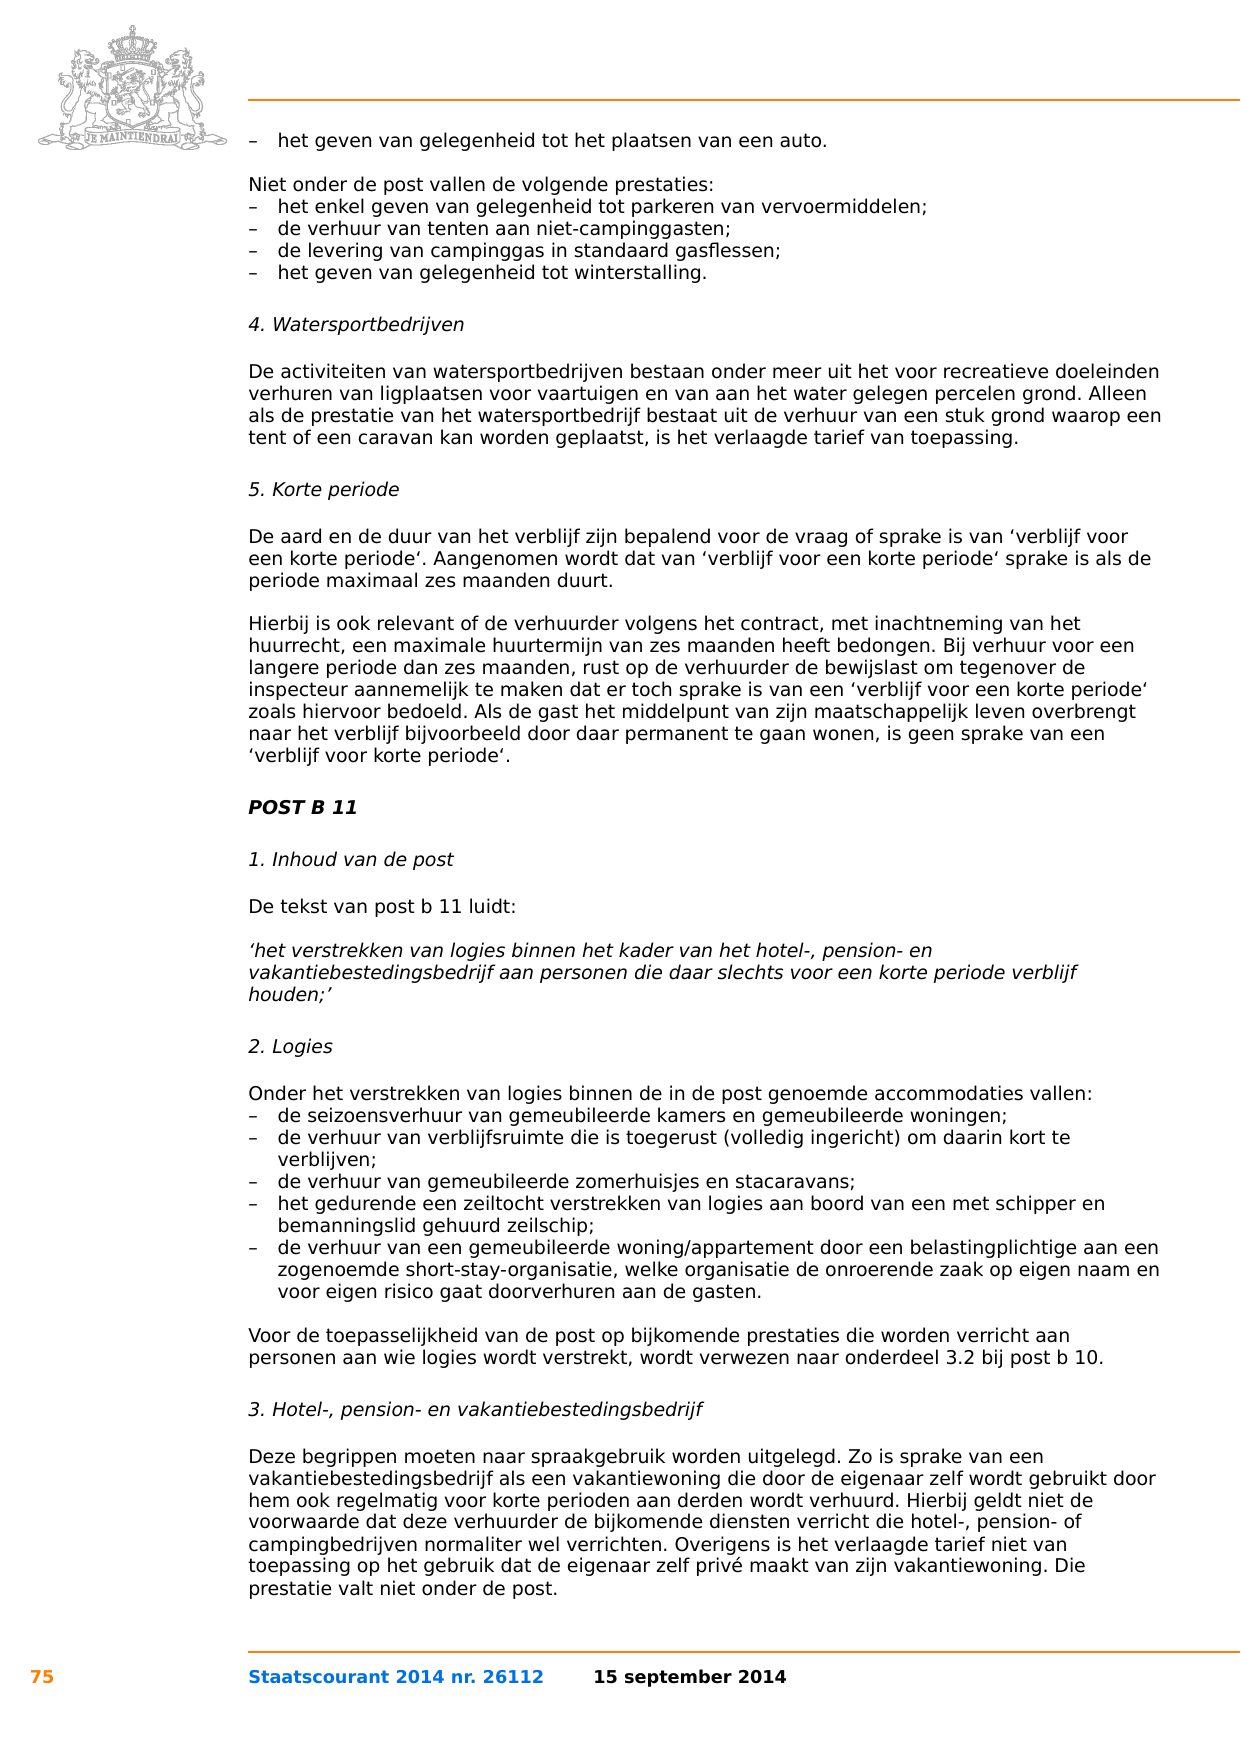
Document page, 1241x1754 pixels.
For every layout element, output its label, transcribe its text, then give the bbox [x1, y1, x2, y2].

text – de levering van campinggas in standaard gasflessen; [248, 240, 1163, 262]
text Deze begrippen moeten naar spraakgebruik worden uitgelegd. Zo is sprake van een vakantiebestedingsbedrijf als een vakantiewoning die door de eigenaar zelf wordt gebruikt door hem ook regelmatig voor korte perioden aan derden wordt verhuurd. Hierbij geldt niet de voorwaarde dat deze verhuurder de bijkomende diensten verricht die hotel-, pension- of campingbedrijven normaliter wel verrichten. Overigens is het verlaagde tarief niet van toepassing op het gebruik dat de eigenaar zelf privé maakt van zijn vakantiewoning. Die prestatie valt niet onder de post. [248, 1446, 1163, 1599]
text De tekst van post b 11 luidt: [248, 896, 1163, 918]
text – de verhuur van gemeubileerde zomerhuisjes en stacaravans; [248, 1171, 1163, 1193]
text – het enkel geven van gelegenheid tot parkeren van vervoermiddelen; [248, 196, 1163, 218]
picture [38, 25, 227, 150]
text – de verhuur van een gemeubileerde woning/appartement door een belastingplichtige aan een zogenoemde short-stay-organisatie, welke organisatie de onroerende zaak op eigen naam en voor eigen risico gaat doorverhuren aan de gasten. [248, 1237, 1163, 1303]
text De aard en de duur van het verblijf zijn bepalend voor de vraag of sprake is van ‘verblijf voor een korte periode‘. Aangenomen wordt dat van ‘verblijf voor een korte periode‘ sprake is als de periode maximaal zes maanden duurt. [248, 526, 1163, 591]
text – de verhuur van tenten aan niet-campinggasten; [248, 218, 1163, 240]
subtitle 4. Watersportbedrijven [248, 314, 1163, 336]
subtitle POST B 11 [248, 797, 1163, 819]
text Niet onder de post vallen de volgende prestaties: [248, 174, 1163, 196]
text Hierbij is ook relevant of de verhuurder volgens het contract, met inachtneming van het huurrecht, een maximale huurtermijn van zes maanden heeft bedongen. Bij verhuur voor een langere periode dan zes maanden, rust op de verhuurder de bewijslast om tegenover de inspecteur aannemelijk te maken dat er toch sprake is van een ‘verblijf voor een korte periode‘ zoals hiervoor bedoeld. Als de gast het middelpunt van zijn maatschappelijk leven overbrengt naar het verblijf bijvoorbeeld door daar permanent te gaan wonen, is geen sprake van een ‘verblijf voor korte periode‘. [248, 613, 1163, 767]
text Onder het verstrekken van logies binnen de in de post genoemde accommodaties vallen: [248, 1083, 1163, 1105]
text De activiteiten van watersportbedrijven bestaan onder meer uit het voor recreatieve doeleinden verhuren van ligplaatsen voor vaartuigen en van aan het water gelegen percelen grond. Alleen als de prestatie van het watersportbedrijf bestaat uit de verhuur van een stuk grond waarop een tent of een caravan kan worden geplaatst, is het verlaagde tarief van toepassing. [248, 361, 1163, 448]
subtitle 1. Inhoud van de post [248, 849, 1163, 871]
text – het geven van gelegenheid tot het plaatsen van een auto. [248, 130, 1163, 152]
text Voor de toepasselijkheid van de post op bijkomende prestaties die worden verricht aan personen aan wie logies wordt verstrekt, wordt verwezen naar onderdeel 3.2 bij post b 10. [248, 1324, 1163, 1368]
text – het geven van gelegenheid tot winterstalling. [248, 262, 1163, 284]
text – het gedurende een zeiltocht verstrekken van logies aan boord van een met schipper en bemanningslid gehuurd zeilschip; [248, 1193, 1163, 1237]
subtitle 3. Hotel-, pension- en vakantiebestedingsbedrijf [248, 1398, 1163, 1421]
text ‘het verstrekken van logies binnen het kader van het hotel-, pension- en vakantiebestedingsbedrijf aan personen die daar slechts voor een korte periode verblijf houden;’ [248, 940, 1163, 1006]
subtitle 5. Korte periode [248, 478, 1163, 501]
text – de verhuur van verblijfsruimte die is toegerust (volledig ingericht) om daarin kort te verblijven; [248, 1127, 1163, 1171]
subtitle 2. Logies [248, 1036, 1163, 1058]
text – de seizoensverhuur van gemeubileerde kamers en gemeubileerde woningen; [248, 1105, 1163, 1127]
